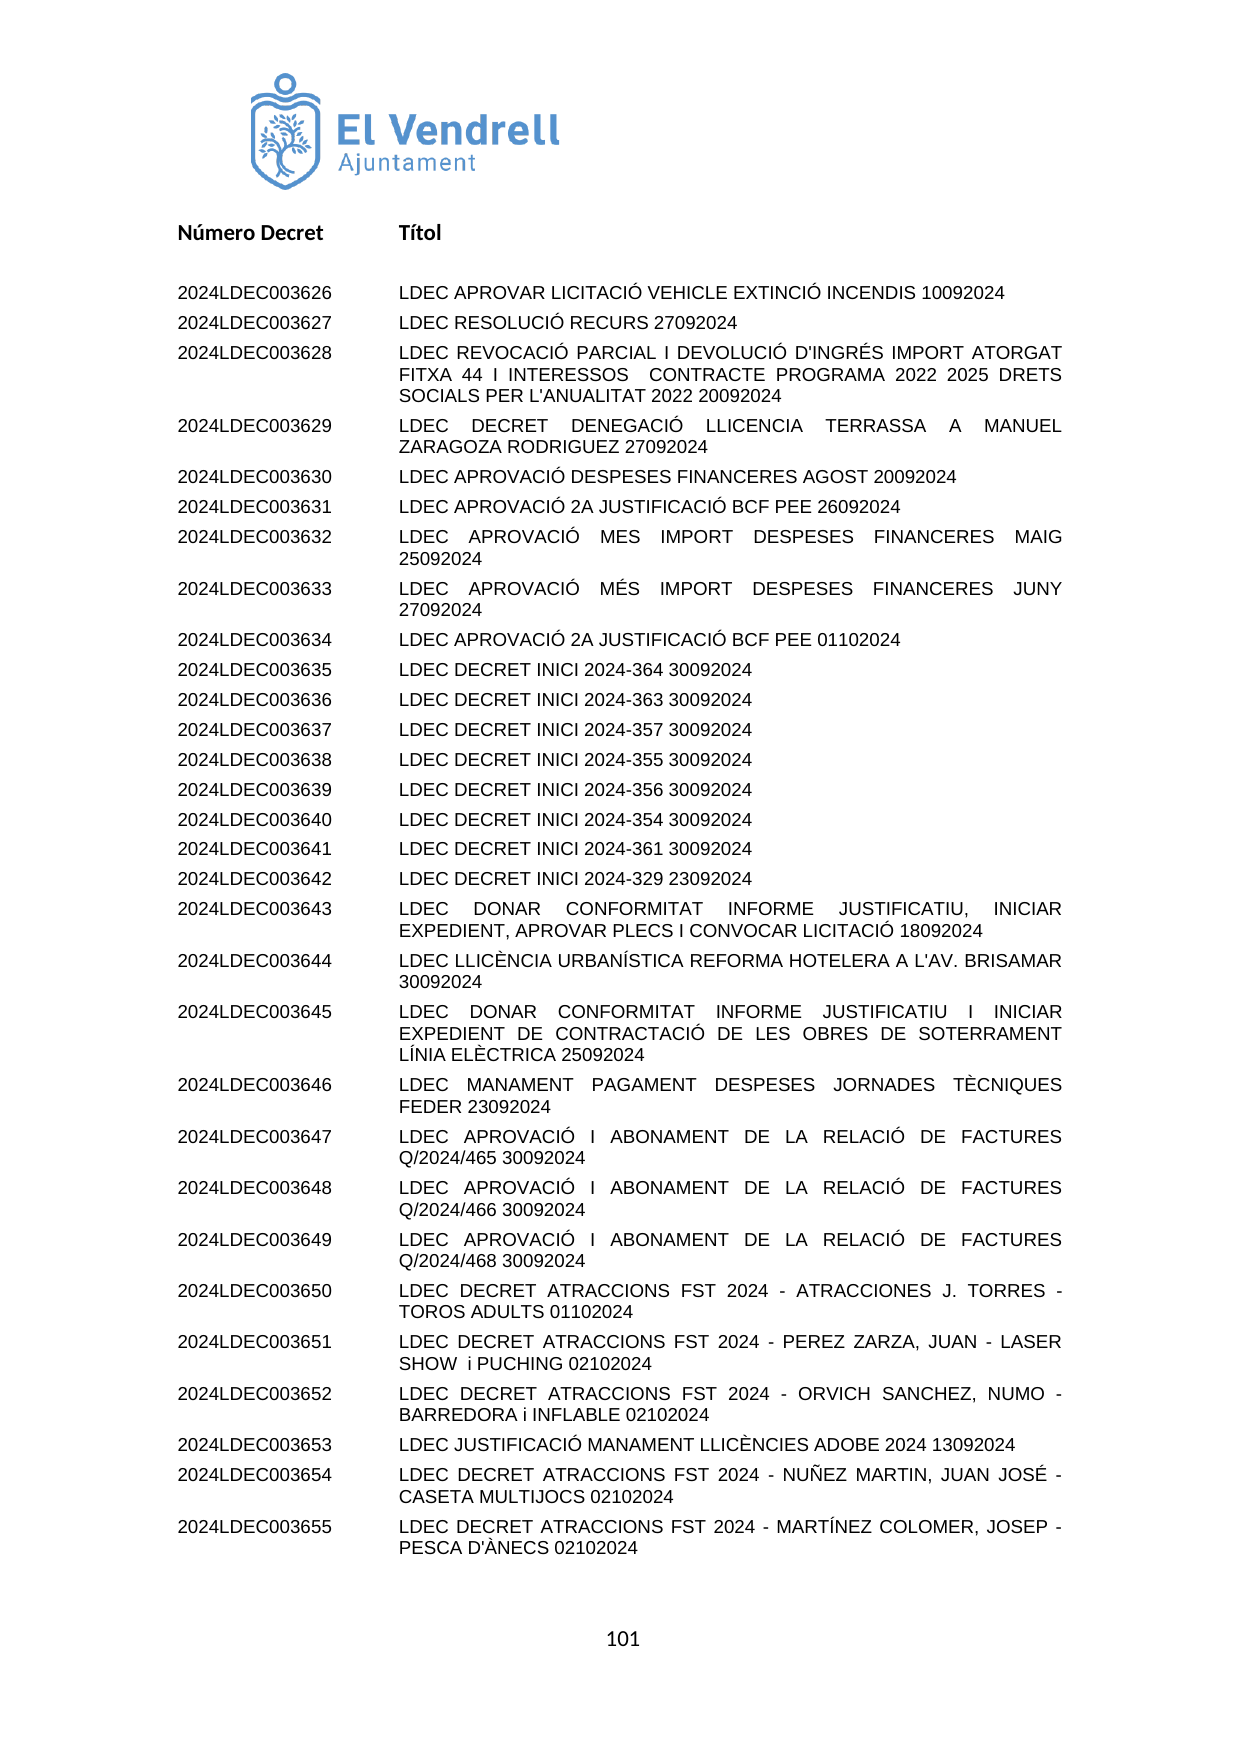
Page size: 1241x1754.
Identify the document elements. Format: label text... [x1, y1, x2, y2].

text 2024LDEC003647 LDEC APROVACIÓ I ABONAMENT DE LA RELACIÓ DE FACTURES Q/2024/465 30092024 [177, 1125, 1063, 1168]
text 2024LDEC003648 LDEC APROVACIÓ I ABONAMENT DE LA RELACIÓ DE FACTURES Q/2024/466 30092024 [177, 1177, 1063, 1220]
text 2024LDEC003627 LDEC RESOLUCIÓ RECURS 27092024 [177, 312, 1063, 333]
text 2024LDEC003636 LDEC DECRET INICI 2024-363 30092024 [177, 689, 1063, 710]
text 2024LDEC003634 LDEC APROVACIÓ 2A JUSTIFICACIÓ BCF PEE 01102024 [177, 629, 1063, 651]
text 2024LDEC003644 LDEC LLICÈNCIA URBANÍSTICA REFORMA HOTELERA A L'AV. BRISAMAR 30092024 [177, 949, 1063, 993]
text 2024LDEC003632 LDEC APROVACIÓ MES IMPORT DESPESES FINANCERES MAIG 25092024 [177, 526, 1063, 569]
text 2024LDEC003643 LDEC DONAR CONFORMITAT INFORME JUSTIFICATIU, INICIAR EXPEDIENT, APROVAR PLECS I CONVOCAR LICITACIÓ 18092024 [177, 898, 1063, 941]
text 2024LDEC003654 LDEC DECRET ATRACCIONS FST 2024 - NUÑEZ MARTIN, JUAN JOSÉ - CASETA MULTIJOCS 02102024 [177, 1464, 1063, 1507]
text 2024LDEC003649 LDEC APROVACIÓ I ABONAMENT DE LA RELACIÓ DE FACTURES Q/2024/468 30092024 [177, 1228, 1063, 1271]
text 2024LDEC003640 LDEC DECRET INICI 2024-354 30092024 [177, 808, 1063, 830]
text 2024LDEC003635 LDEC DECRET INICI 2024-364 30092024 [177, 659, 1063, 680]
picture [251, 73, 560, 190]
text 2024LDEC003652 LDEC DECRET ATRACCIONS FST 2024 - ORVICH SANCHEZ, NUMO - BARREDORA i INFLABLE 02102024 [177, 1383, 1063, 1426]
text 2024LDEC003645 LDEC DONAR CONFORMITAT INFORME JUSTIFICATIU I INICIAR EXPEDIENT DE CONTRACTACIÓ DE LES OBRES DE SOTERRAMENT LÍNIA ELÈCTRICA 25092024 [177, 1001, 1063, 1066]
text 2024LDEC003628 LDEC REVOCACIÓ PARCIAL I DEVOLUCIÓ D'INGRÉS IMPORT ATORGAT FITXA 44 I INTERESSOS CONTRACTE PROGRAMA 2022 2025 DRETS SOCIALS PER L'ANUALITAT 2022 20092024 [177, 342, 1063, 406]
text 2024LDEC003638 LDEC DECRET INICI 2024-355 30092024 [177, 748, 1063, 770]
text 2024LDEC003631 LDEC APROVACIÓ 2A JUSTIFICACIÓ BCF PEE 26092024 [177, 496, 1063, 518]
text 2024LDEC003626 LDEC APROVAR LICITACIÓ VEHICLE EXTINCIÓ INCENDIS 10092024 [177, 282, 1063, 303]
text 2024LDEC003653 LDEC JUSTIFICACIÓ MANAMENT LLICÈNCIES ADOBE 2024 13092024 [177, 1434, 1063, 1456]
text 2024LDEC003651 LDEC DECRET ATRACCIONS FST 2024 - PEREZ ZARZA, JUAN - LASER SHOW i PUCHING 02102024 [177, 1331, 1063, 1374]
text 2024LDEC003641 LDEC DECRET INICI 2024-361 30092024 [177, 838, 1063, 860]
text 2024LDEC003639 LDEC DECRET INICI 2024-356 30092024 [177, 778, 1063, 800]
text 2024LDEC003629 LDEC DECRET DENEGACIÓ LLICENCIA TERRASSA A MANUEL ZARAGOZA RODRIGUEZ 27092024 [177, 415, 1063, 458]
text 2024LDEC003630 LDEC APROVACIÓ DESPESES FINANCERES AGOST 20092024 [177, 466, 1063, 488]
text 2024LDEC003642 LDEC DECRET INICI 2024-329 23092024 [177, 868, 1063, 890]
text 2024LDEC003655 LDEC DECRET ATRACCIONS FST 2024 - MARTÍNEZ COLOMER, JOSEP - PESCA D'ÀNECS 02102024 [177, 1516, 1063, 1559]
text 2024LDEC003650 LDEC DECRET ATRACCIONS FST 2024 - ATRACCIONES J. TORRES - TOROS ADULTS 01102024 [177, 1280, 1063, 1323]
text 2024LDEC003633 LDEC APROVACIÓ MÉS IMPORT DESPESES FINANCERES JUNY 27092024 [177, 577, 1063, 621]
text 2024LDEC003637 LDEC DECRET INICI 2024-357 30092024 [177, 719, 1063, 740]
text 2024LDEC003646 LDEC MANAMENT PAGAMENT DESPESES JORNADES TÈCNIQUES FEDER 23092024 [177, 1074, 1063, 1117]
